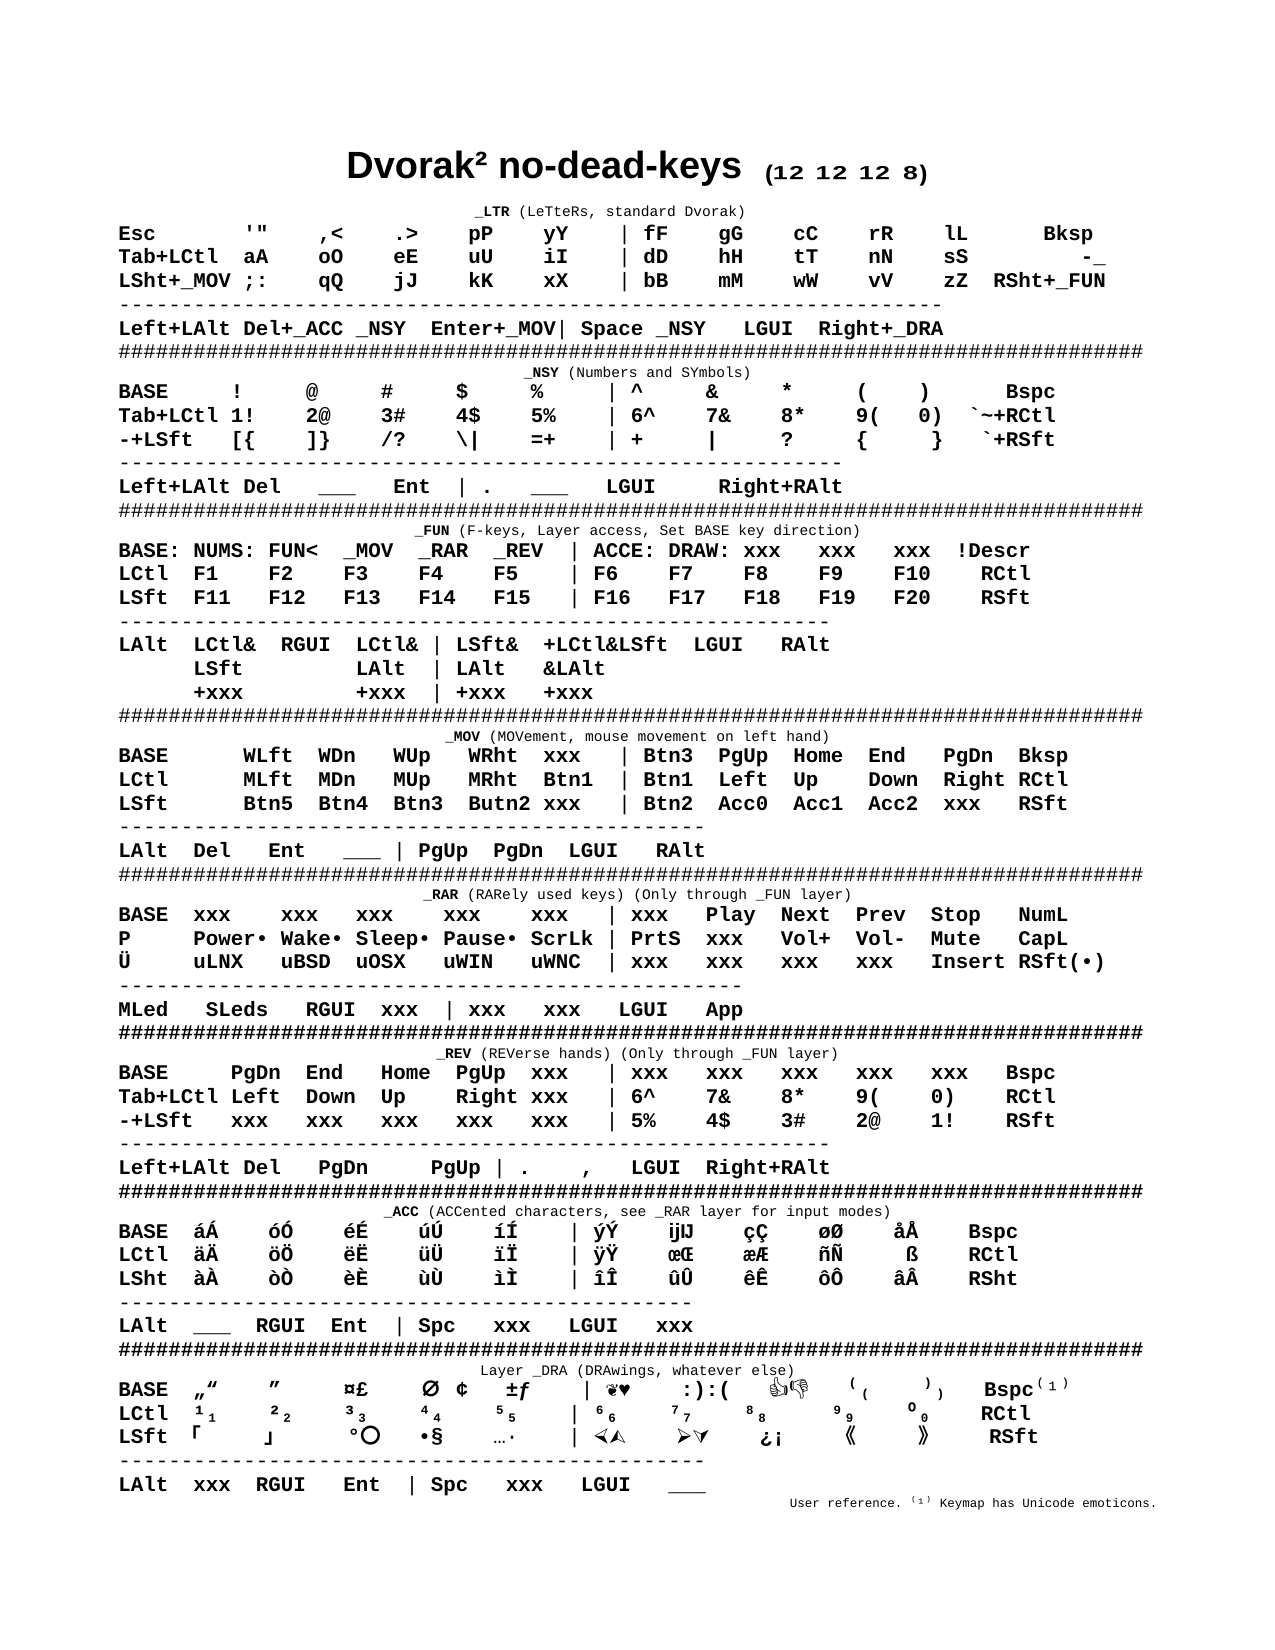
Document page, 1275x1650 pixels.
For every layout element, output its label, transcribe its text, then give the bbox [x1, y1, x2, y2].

text ---------------------------------------------- [118, 1292, 1157, 1315]
text _ACC (ACCented characters, see _RAR layer for input modes) [118, 1204, 1157, 1221]
text _FUN (F-keys, Layer access, Set BASE key direction) [118, 523, 1157, 540]
text BASE WLft WDn WUp WRht xxx | Btn3 PgUp Home End PgDn Bksp [118, 746, 1157, 769]
text BASE áÁ óÓ éÉ úÚ íÍ | ýÝ ĳĲ çÇ øØ åÅ Bspc [118, 1221, 1157, 1244]
text -+LSft xxx xxx xxx xxx xxx | 5% 4$ 3# 2@ 1! RSft [118, 1110, 1157, 1133]
text ------------------------------------------------------------------ [118, 294, 1157, 317]
text BASE PgDn End Home PgUp xxx | xxx xxx xxx xxx xxx Bspc [118, 1062, 1157, 1086]
text _NSY (Numbers and SYmbols) [118, 365, 1157, 381]
text --------------------------------------------------------- [118, 1133, 1157, 1157]
text Layer _DRA (DRAwings, whatever else) [118, 1363, 1157, 1379]
text _LTR (LeTteRs, standard Dvorak) [118, 199, 1157, 223]
text LSht àÀ òÒ èÈ ùÙ ìÌ | îÎ ûÛ êÊ ôÔ âÂ RSht [118, 1268, 1157, 1292]
text LCtl ¹₁ ²₂ ³₃ ⁴₄ ⁵₅ | ⁶₆ ⁷₇ ⁸₈ ⁹₉ ⁰₀ RCtl [118, 1403, 1157, 1427]
text Tab+LCtl aA oO eE uU iI | dD hH tT nN sS -_ [118, 247, 1157, 270]
text _REV (REVerse hands) (Only through _FUN layer) [118, 1046, 1157, 1062]
text LCtl F1 F2 F3 F4 F5 | F6 F7 F8 F9 F10 RCtl [118, 563, 1157, 587]
text ################################################################################## [118, 1181, 1157, 1204]
text ################################################################################## [118, 705, 1157, 729]
text BASE ! @ # $ % | ^ & * ( ) Bspc [118, 381, 1157, 405]
text ################################################################################## [118, 1022, 1157, 1046]
text +xxx +xxx | +xxx +xxx [118, 682, 1157, 705]
text _RAR (RARely used keys) (Only through _FUN layer) [118, 887, 1157, 904]
text Tab+LCtl 1! 2@ 3# 4$ 5% | 6^ 7& 8* 9( 0) `~+RCtl [118, 405, 1157, 429]
text LCtl MLft MDn MUp MRht Btn1 | Btn1 Left Up Down Right RCtl [118, 769, 1157, 793]
text LAlt ___ RGUI Ent | Spc xxx LGUI xxx [118, 1315, 1157, 1339]
text Esc '" ,< .> pP yY | fF gG cC rR lL Bksp [118, 223, 1157, 247]
text ---------------------------------------------------------- [118, 452, 1157, 476]
text Tab+LCtl Left Down Up Right xxx | 6^ 7& 8* 9( 0) RCtl [118, 1086, 1157, 1110]
text -------------------------------------------------- [118, 975, 1157, 998]
text Left+LAlt Del PgDn PgUp | . , LGUI Right+RAlt [118, 1157, 1157, 1181]
text _MOV (MOVement, mouse movement on left hand) [118, 729, 1157, 746]
text LAlt Del Ent ___ | PgUp PgDn LGUI RAlt [118, 840, 1157, 864]
text LAlt LCtl& RGUI LCtl& | LSft& +LCtl&LSft LGUI RAlt [118, 634, 1157, 658]
text Ü uLNX uBSD uOSX uWIN uWNC | xxx xxx xxx xxx Insert RSft(•) [118, 951, 1157, 975]
text ################################################################################## [118, 864, 1157, 887]
text LSft F11 F12 F13 F14 F15 | F16 F17 F18 F19 F20 RSft [118, 587, 1157, 611]
text LSht+_MOV ;: qQ jJ kK xX | bB mM wW vV zZ RSht+_FUN [118, 270, 1157, 294]
subtitle Dvorak² no-dead-keys ₍₁₂ ₁₂ ₁₂ ₈₎ [118, 143, 1157, 187]
text ----------------------------------------------- [118, 1450, 1157, 1474]
text ################################################################################## [118, 1339, 1157, 1363]
text -+LSft [{ ]} /? \| =+ | + | ? { } `+RSft [118, 429, 1157, 452]
text LAlt xxx RGUI Ent | Spc xxx LGUI ___ [118, 1474, 1157, 1497]
text ################################################################################## [118, 499, 1157, 523]
text Left+LAlt Del ___ Ent | . ___ LGUI Right+RAlt [118, 476, 1157, 499]
text BASE „“ ” ¤£ ∅ ¢ ±ƒ | ❦♥ :):( 👍👎 ⁽₍ ⁾₎ Bspc⁽¹⁾ [118, 1379, 1157, 1403]
text LCtl äÄ öÖ ëË üÜ ïÏ | ÿŸ œŒ æÆ ñÑ ß RCtl [118, 1244, 1157, 1268]
text BASE xxx xxx xxx xxx xxx | xxx Play Next Prev Stop NumL [118, 904, 1157, 928]
text --------------------------------------------------------- [118, 611, 1157, 634]
text MLed SLeds RGUI xxx | xxx xxx LGUI App [118, 998, 1157, 1022]
text Left+LAlt Del+_ACC _NSY Enter+_MOV| Space _NSY LGUI Right+_DRA [118, 317, 1157, 341]
text P Power• Wake• Sleep• Pause• ScrLk | PrtS xxx Vol+ Vol- Mute CapL [118, 928, 1157, 951]
text BASE: NUMS: FUN< _MOV _RAR _REV | ACCE: DRAW: xxx xxx xxx !Descr [118, 540, 1157, 563]
text ################################################################################## [118, 341, 1157, 365]
text LSft LAlt | LAlt &LAlt [118, 658, 1157, 682]
text LSft 「 」 °〇 •§ …· | ⮘⮙ ⮚⮛ ¿¡ 《 》 RSft [118, 1427, 1157, 1450]
text LSft Btn5 Btn4 Btn3 Butn2 xxx | Btn2 Acc0 Acc1 Acc2 xxx RSft [118, 793, 1157, 816]
text ----------------------------------------------- [118, 816, 1157, 840]
text User reference. ⁽¹⁾ Keymap has Unicode emoticons. [118, 1497, 1157, 1512]
